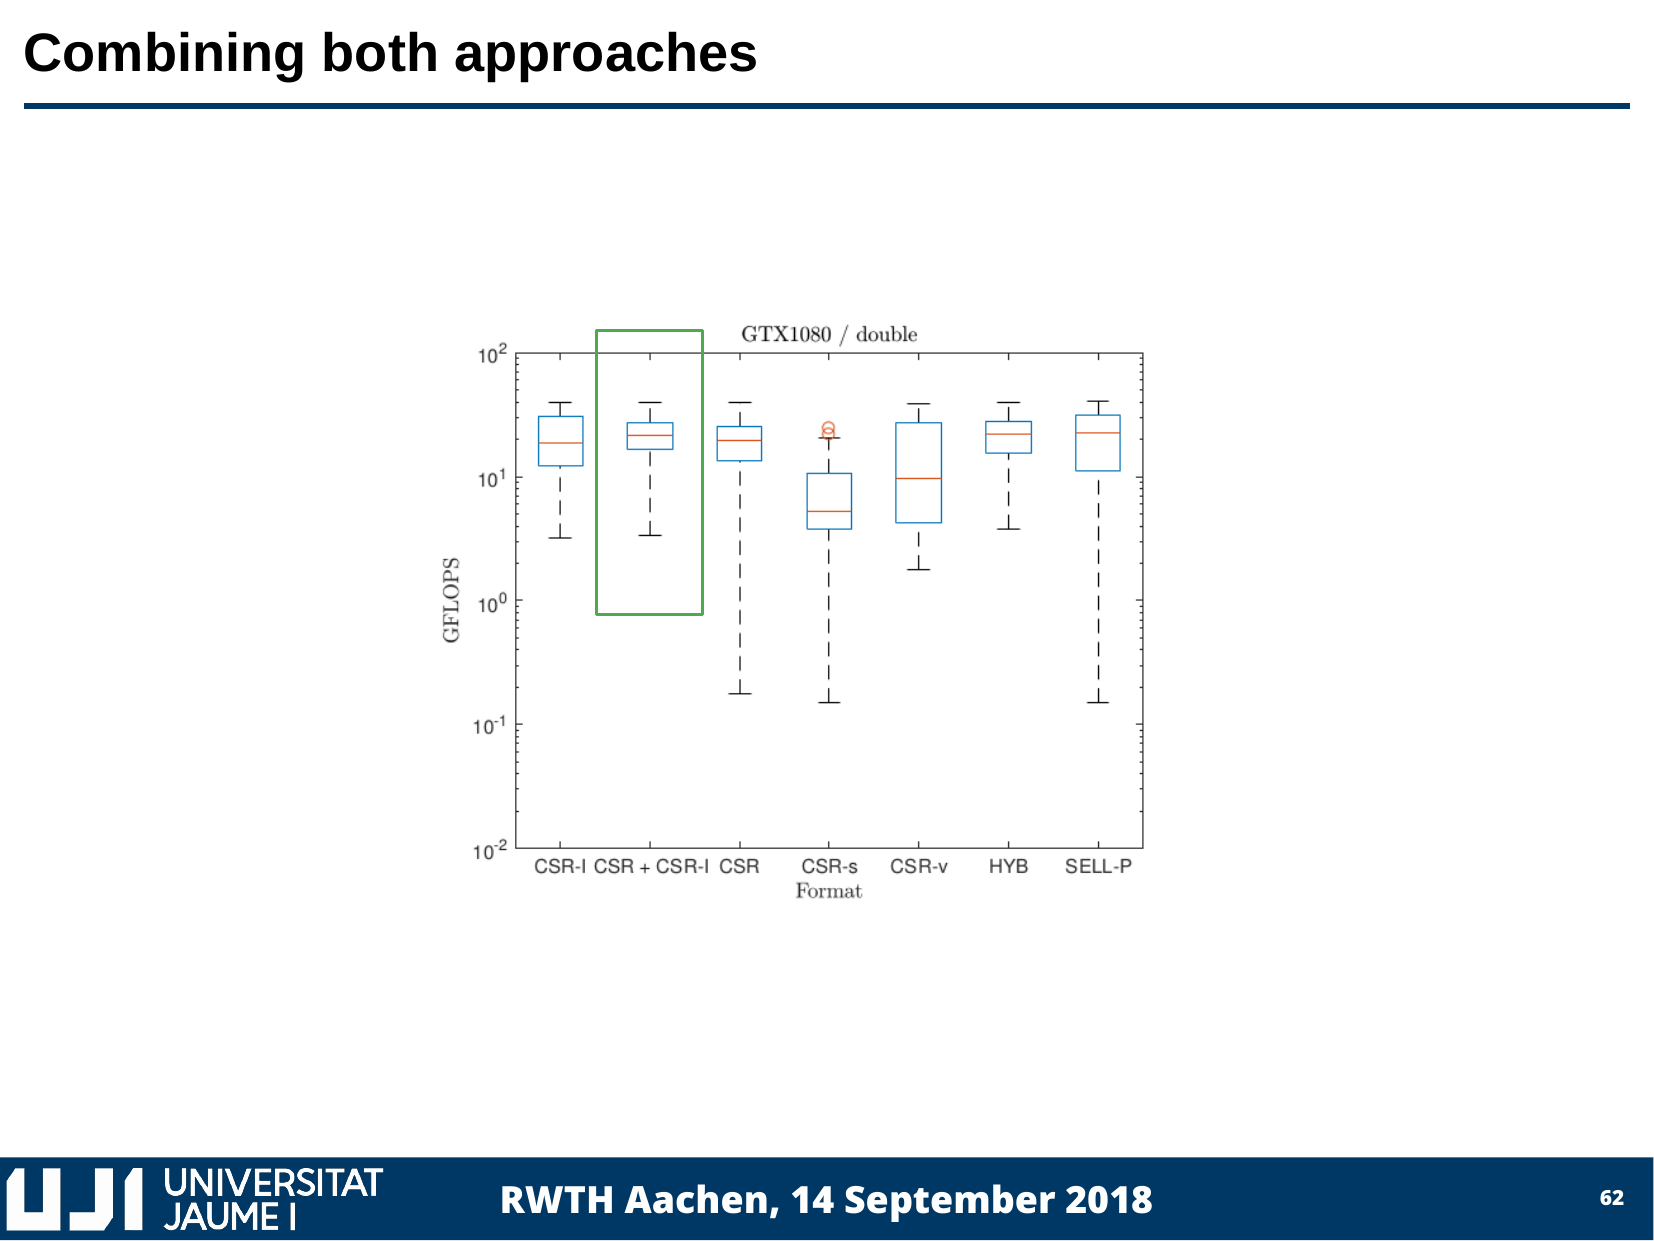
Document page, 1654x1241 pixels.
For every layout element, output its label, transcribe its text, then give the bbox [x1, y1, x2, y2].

title Combining both approaches [23, 0, 1630, 107]
picture [419, 307, 1188, 906]
picture [0, 1158, 390, 1241]
